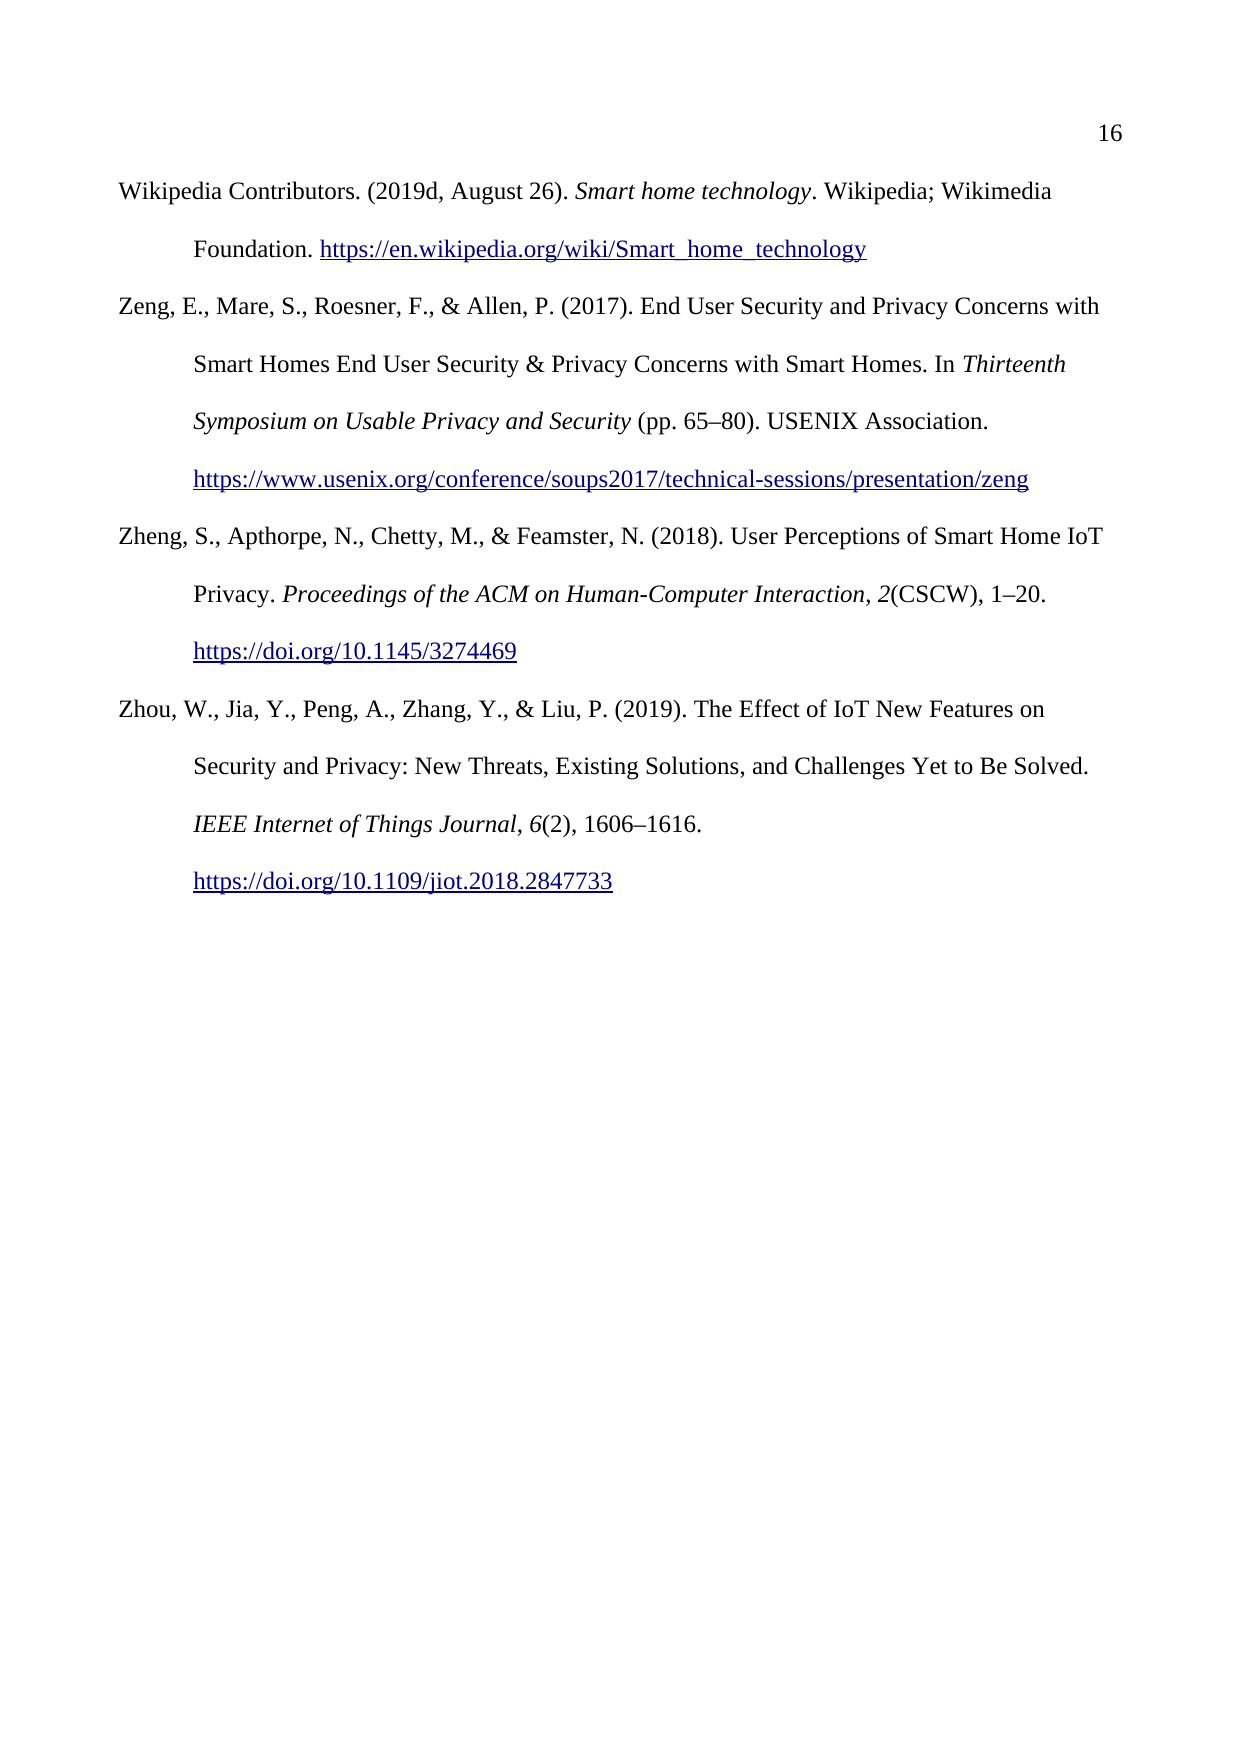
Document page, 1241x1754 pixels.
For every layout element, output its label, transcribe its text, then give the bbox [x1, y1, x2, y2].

text Wikipedia Contributors. (2019d, August 26). Smart home technology. Wikipedia; Wikimedia Foundation. https://en.wikipedia.org/wiki/Smart_home_technology [118, 176, 1122, 263]
text Zheng, S., Apthorpe, N., Chetty, M., & Feamster, N. (2018). User Perceptions of Smart Home IoT Privacy. Proceedings of the ACM on Human-Computer Interaction, 2(CSCW), 1–20. https://doi.org/10.1145/3274469 [118, 521, 1122, 665]
text Zhou, W., Jia, Y., Peng, A., Zhang, Y., & Liu, P. (2019). The Effect of IoT New Features on Security and Privacy: New Threats, Existing Solutions, and Challenges Yet to Be Solved. IEEE Internet of Things Journal, 6(2), 1606–1616. https://doi.org/10.1109/jiot.2018.2847733 [118, 694, 1122, 895]
text Zeng, E., Mare, S., Roesner, F., & Allen, P. (2017). End User Security and Privacy Concerns with Smart Homes End User Security & Privacy Concerns with Smart Homes. In Thirteenth Symposium on Usable Privacy and Security (pp. 65–80). USENIX Association. https://www.usenix.org/conference/soups2017/technical-sessions/presentation/zeng [118, 291, 1122, 493]
